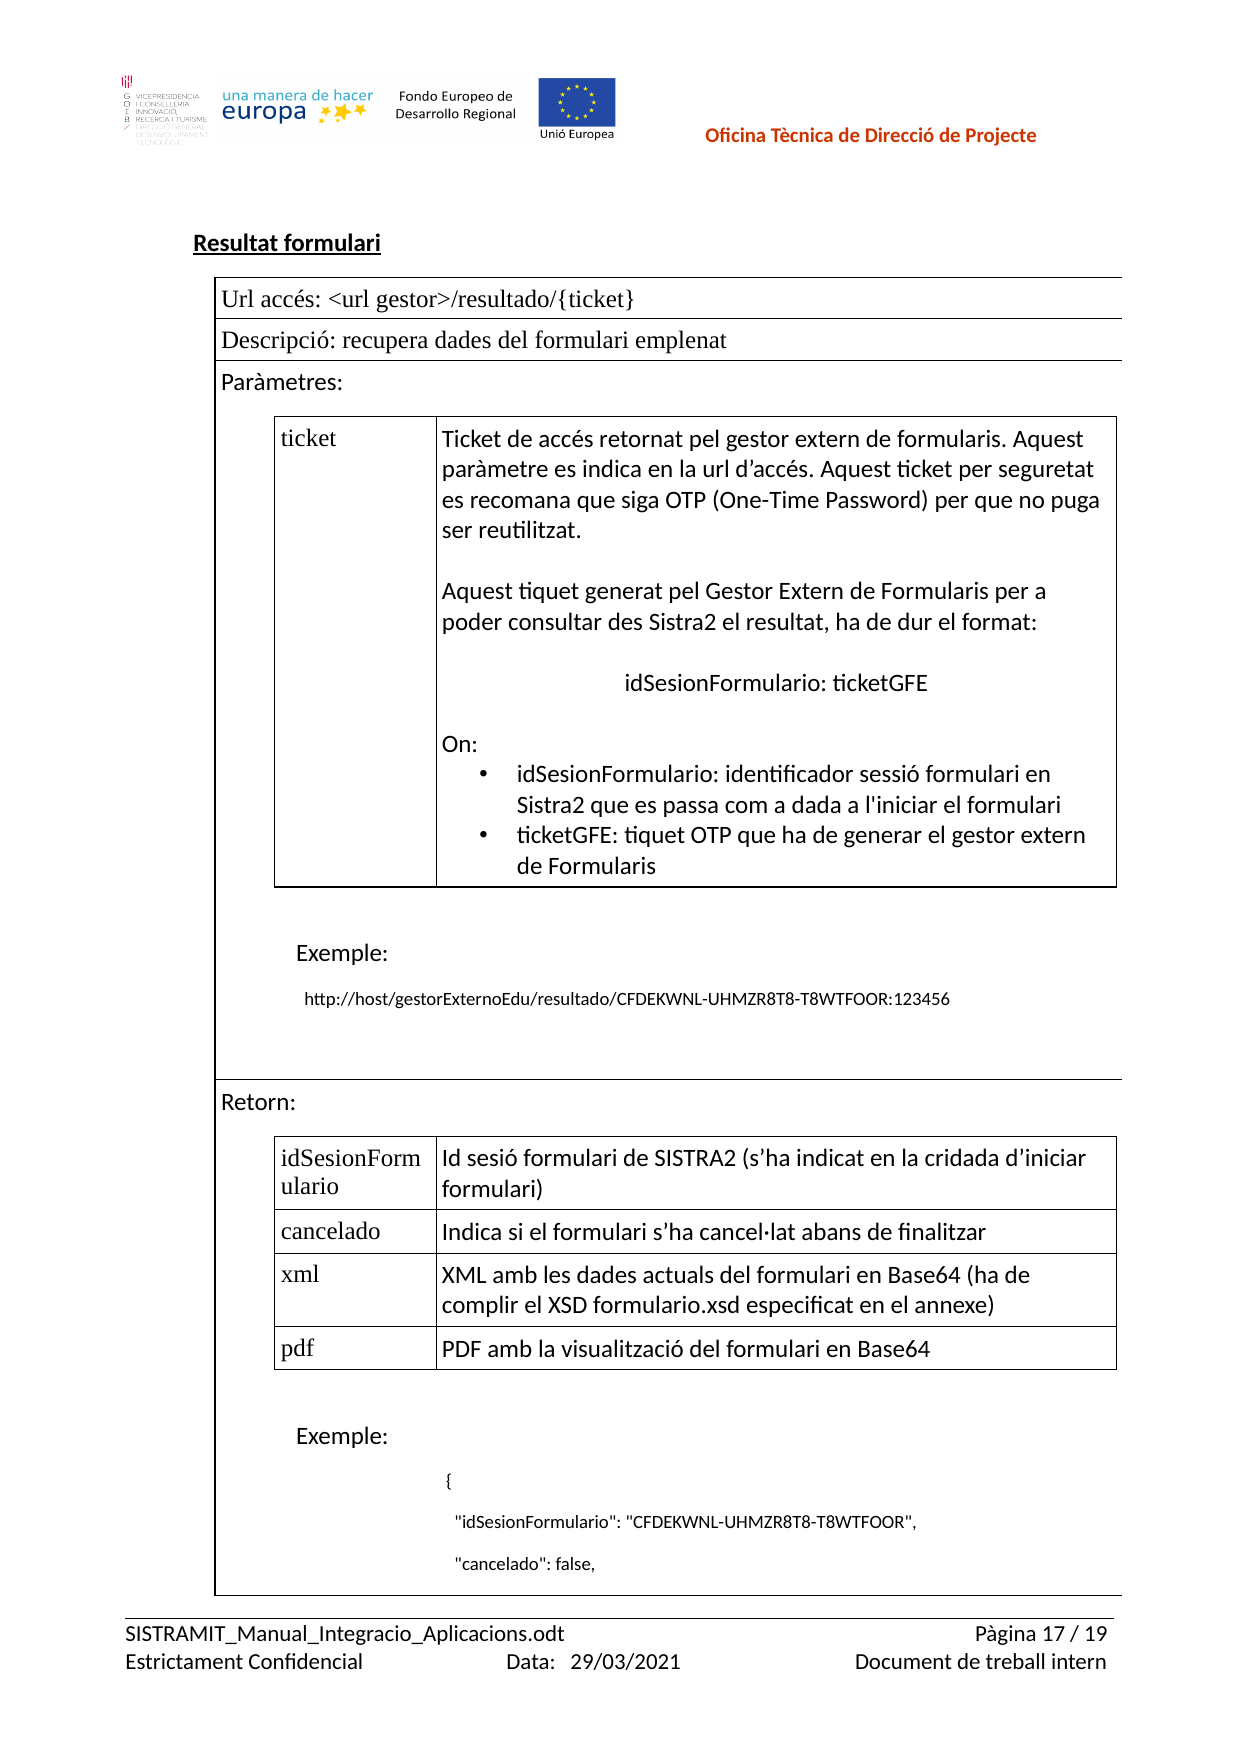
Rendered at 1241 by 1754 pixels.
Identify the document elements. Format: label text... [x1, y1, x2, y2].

table_header Ticket de accés retornat pel gestor extern de formularis. Aquest paràmetre es indica en la url d’accés. Aquest ticket per seguretat es recomana que siga OTP (One-Time Password) per que no puga ser reutilitzat. Aquest tiquet generat pel Gestor Extern de Formularis per a poder consultar des Sistra2 el resultat, ha de dur el format: idSesionFormulario: ticketGFE On: idSesionFormulario: identificador sessió formulari en Sistra2 que es passa com a dada a l'iniciar el formulari ticketGFE: tiquet OTP que ha de generar el gestor extern de Formularis [437, 417, 1116, 886]
table_header Url accés: <url gestor>/resultado/{ticket} [216, 278, 1122, 318]
table_cell XML amb les dades actuals del formulari en Base64 (ha de complir el XSD formulario.xsd especificat en el annexe) [437, 1254, 1116, 1326]
table_cell Descripció: recupera dades del formulari emplenat [216, 319, 1122, 359]
table_header idSesionFormulario [275, 1137, 436, 1209]
table_cell xml [275, 1254, 436, 1326]
picture [219, 73, 621, 147]
table_cell Paràmetres: Exemple: http://host/gestorExternoEdu/resultado/CFDEKWNL-UHMZR8T8-T8WTFOOR:123456 [216, 361, 1122, 1079]
picture [118, 73, 213, 147]
table_header Id sesió formulari de SISTRA2 (s’ha indicat en la cridada d’iniciar formulari) [437, 1137, 1116, 1209]
table_header ticket [275, 417, 436, 886]
text Resultat formulari [193, 227, 1122, 258]
table_cell pdf [275, 1327, 436, 1369]
table_cell Indica si el formulari s’ha cancel·lat abans de finalitzar [437, 1210, 1116, 1252]
table_cell cancelado [275, 1210, 436, 1252]
table_cell Retorn: Exemple: { "idSesionFormulario": "CFDEKWNL-UHMZR8T8-T8WTFOOR", "cancelado": false, [216, 1080, 1122, 1595]
table_cell PDF amb la visualització del formulari en Base64 [437, 1327, 1116, 1369]
